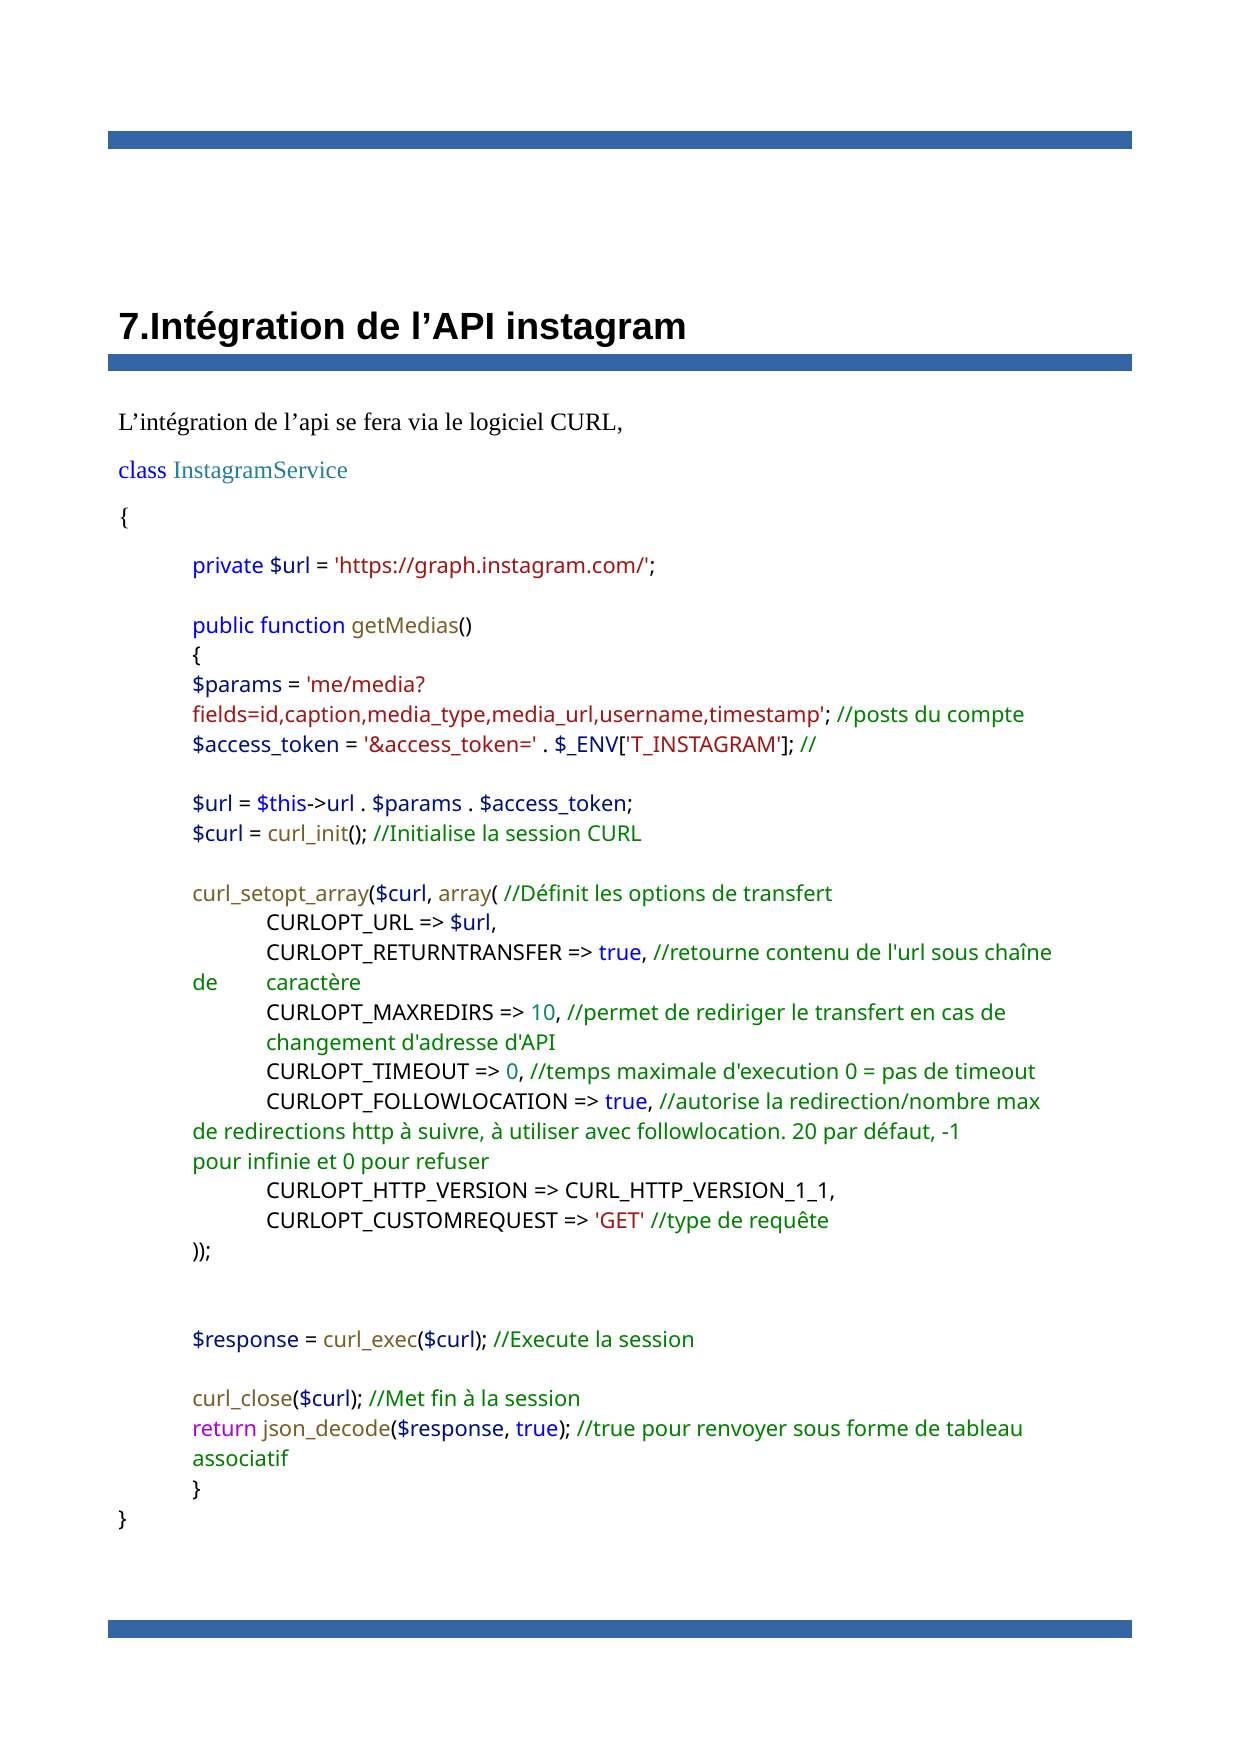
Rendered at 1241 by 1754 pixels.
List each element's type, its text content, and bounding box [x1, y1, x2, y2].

text CURLOPT_RETURNTRANSFER => true, //retourne contenu de l'url sous chaîne de caractère [118, 937, 1122, 997]
text curl_setopt_array($curl, array( //Définit les options de transfert [118, 877, 1122, 907]
text } [118, 1473, 1122, 1503]
text $url = $this->url . $params . $access_token; [118, 788, 1122, 818]
text L’intégration de l’api se fera via le logiciel CURL, [118, 407, 1122, 436]
text CURLOPT_FOLLOWLOCATION => true, //autorise la redirection/nombre max de redirections http à suivre, à utiliser avec followlocation. 20 par défaut, -1 pour infinie et 0 pour refuser [118, 1086, 1122, 1175]
text CURLOPT_MAXREDIRS => 10, //permet de rediriger le transfert en cas de changement d'adresse d'API [118, 997, 1122, 1056]
text curl_close($curl); //Met fin à la session [118, 1383, 1122, 1413]
text $curl = curl_init(); //Initialise la session CURL [118, 818, 1122, 848]
text CURLOPT_HTTP_VERSION => CURL_HTTP_VERSION_1_1, [118, 1175, 1122, 1205]
text )); [118, 1235, 1122, 1265]
text return json_decode($response, true); //true pour renvoyer sous forme de tableau associatif [118, 1413, 1122, 1473]
subtitle 7.Intégration de l’API instagram [118, 303, 1122, 347]
text { [118, 502, 1122, 531]
text class InstagramService [118, 455, 1122, 484]
text CURLOPT_URL => $url, [118, 907, 1122, 937]
text public function getMedias() [118, 609, 1122, 639]
text { [118, 639, 1122, 669]
text private $url = 'https://graph.instagram.com/'; [118, 550, 1122, 580]
text $params = 'me/media? fields=id,caption,media_type,media_url,username,timestamp'; //posts du compte $access_token = '&access_token=' . $_ENV['T_INSTAGRAM']; // [118, 669, 1122, 758]
text } [118, 1503, 1122, 1532]
text $response = curl_exec($curl); //Execute la session [118, 1324, 1122, 1354]
text CURLOPT_TIMEOUT => 0, //temps maximale d'execution 0 = pas de timeout [118, 1056, 1122, 1086]
text CURLOPT_CUSTOMREQUEST => 'GET' //type de requête [118, 1205, 1122, 1235]
